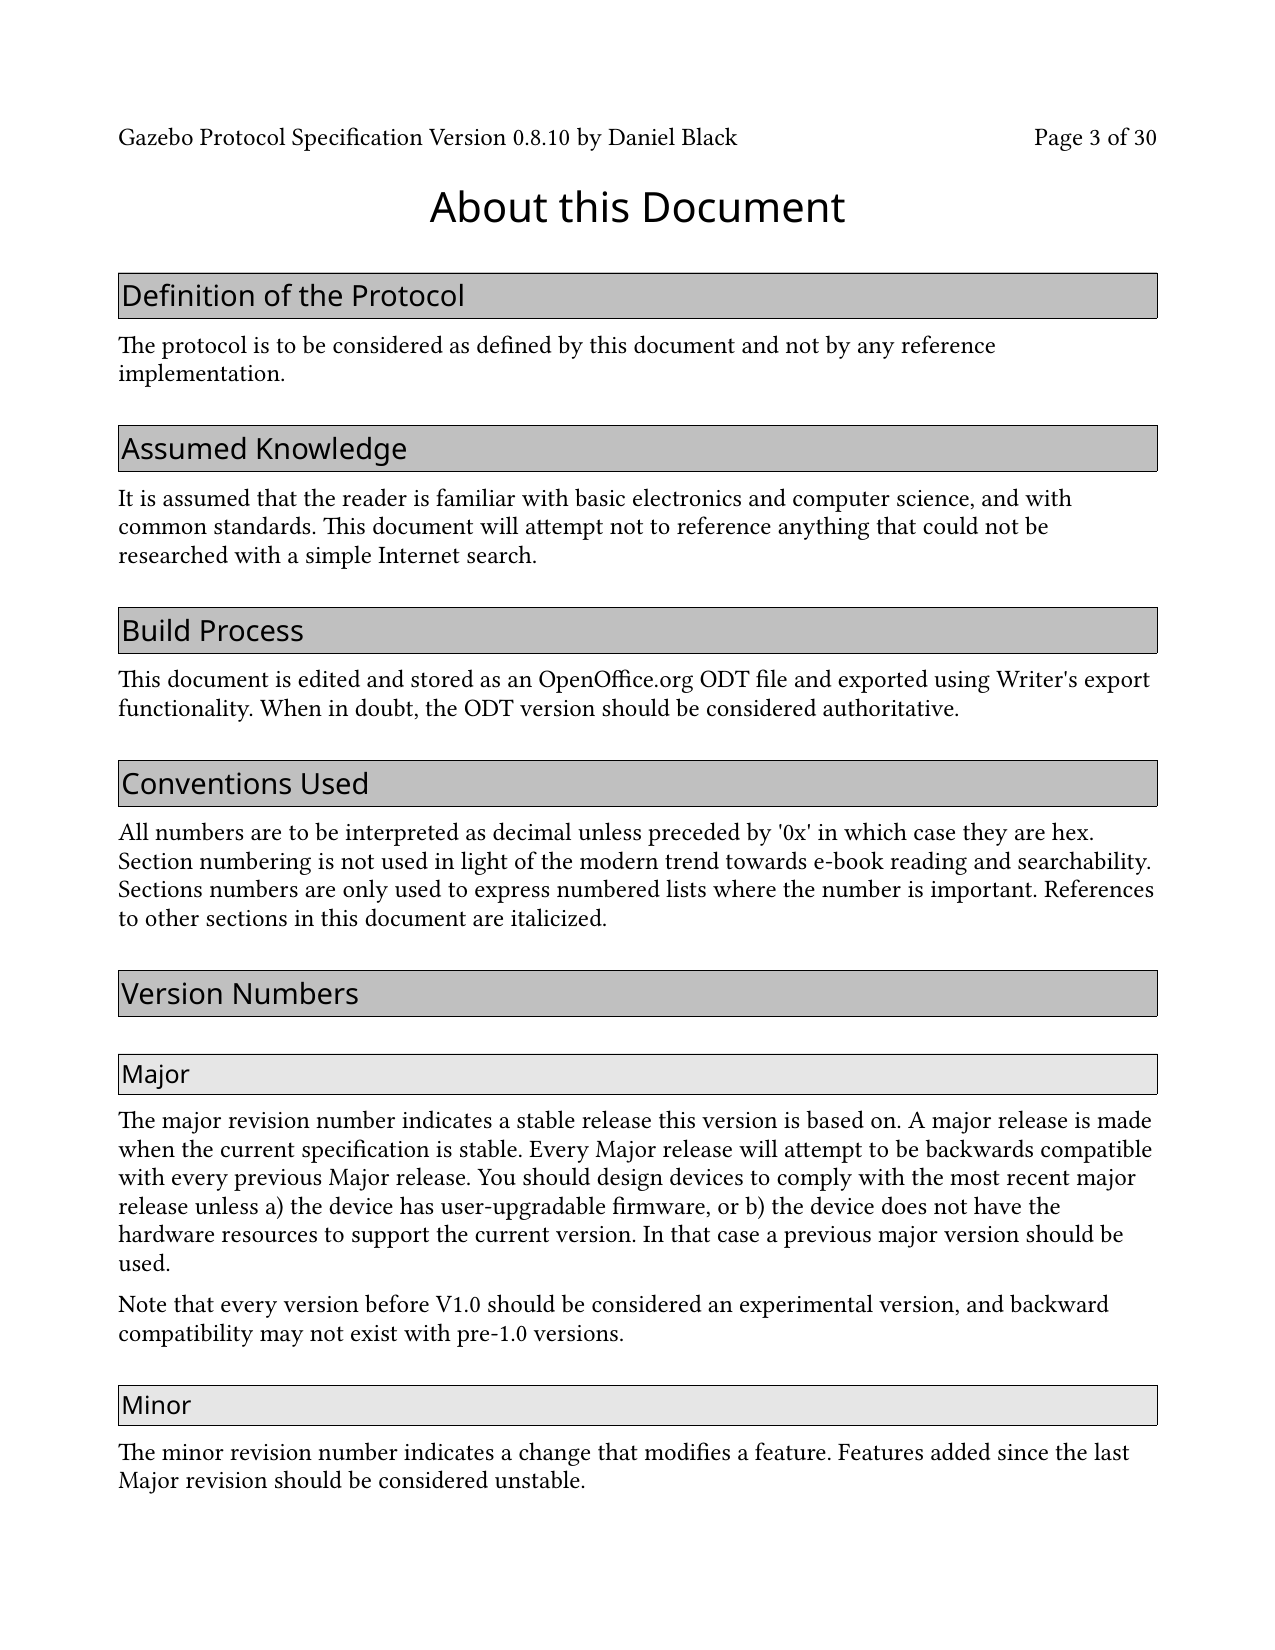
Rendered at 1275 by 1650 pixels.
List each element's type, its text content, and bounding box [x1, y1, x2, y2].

text Note that every version before V1.0 should be considered an experimental version, and backward compatibility may not exist with pre-1.0 versions. [118, 1290, 1157, 1347]
subtitle Minor [119, 1386, 1157, 1425]
text All numbers are to be interpreted as decimal unless preceded by '0x' in which case they are hex. Section numbering is not used in light of the modern trend towards e-book reading and searchability. Sections numbers are only used to express numbered lists where the number is important. References to other sections in this document are italicized. [118, 818, 1157, 933]
subtitle Definition of the Protocol [119, 274, 1157, 318]
subtitle Build Process [119, 608, 1157, 653]
subtitle Version Numbers [119, 971, 1157, 1016]
text The major revision number indicates a stable release this version is based on. A major release is made when the current specification is stable. Every Major release will attempt to be backwards compatible with every previous Major release. You should design devices to comply with the most recent major release unless a) the device has user-upgradable firmware, or b) the device does not have the hardware resources to support the current version. In that case a previous major version should be used. [118, 1106, 1157, 1278]
subtitle Major [119, 1055, 1157, 1094]
subtitle Conventions Used [119, 761, 1157, 806]
text It is assumed that the reader is familiar with basic electronics and computer science, and with common standards. This document will attempt not to reference anything that could not be researched with a simple Internet search. [118, 484, 1157, 569]
text The protocol is to be considered as defined by this document and not by any reference implementation. [118, 331, 1157, 388]
subtitle Assumed Knowledge [119, 426, 1157, 471]
subtitle About this Document [118, 178, 1157, 235]
text The minor revision number indicates a change that modifies a feature. Features added since the last Major revision should be considered unstable. [118, 1437, 1157, 1494]
text This document is edited and stored as an OpenOffice.org ODT file and exported using Writer's export functionality. When in doubt, the ODT version should be considered authoritative. [118, 665, 1157, 722]
